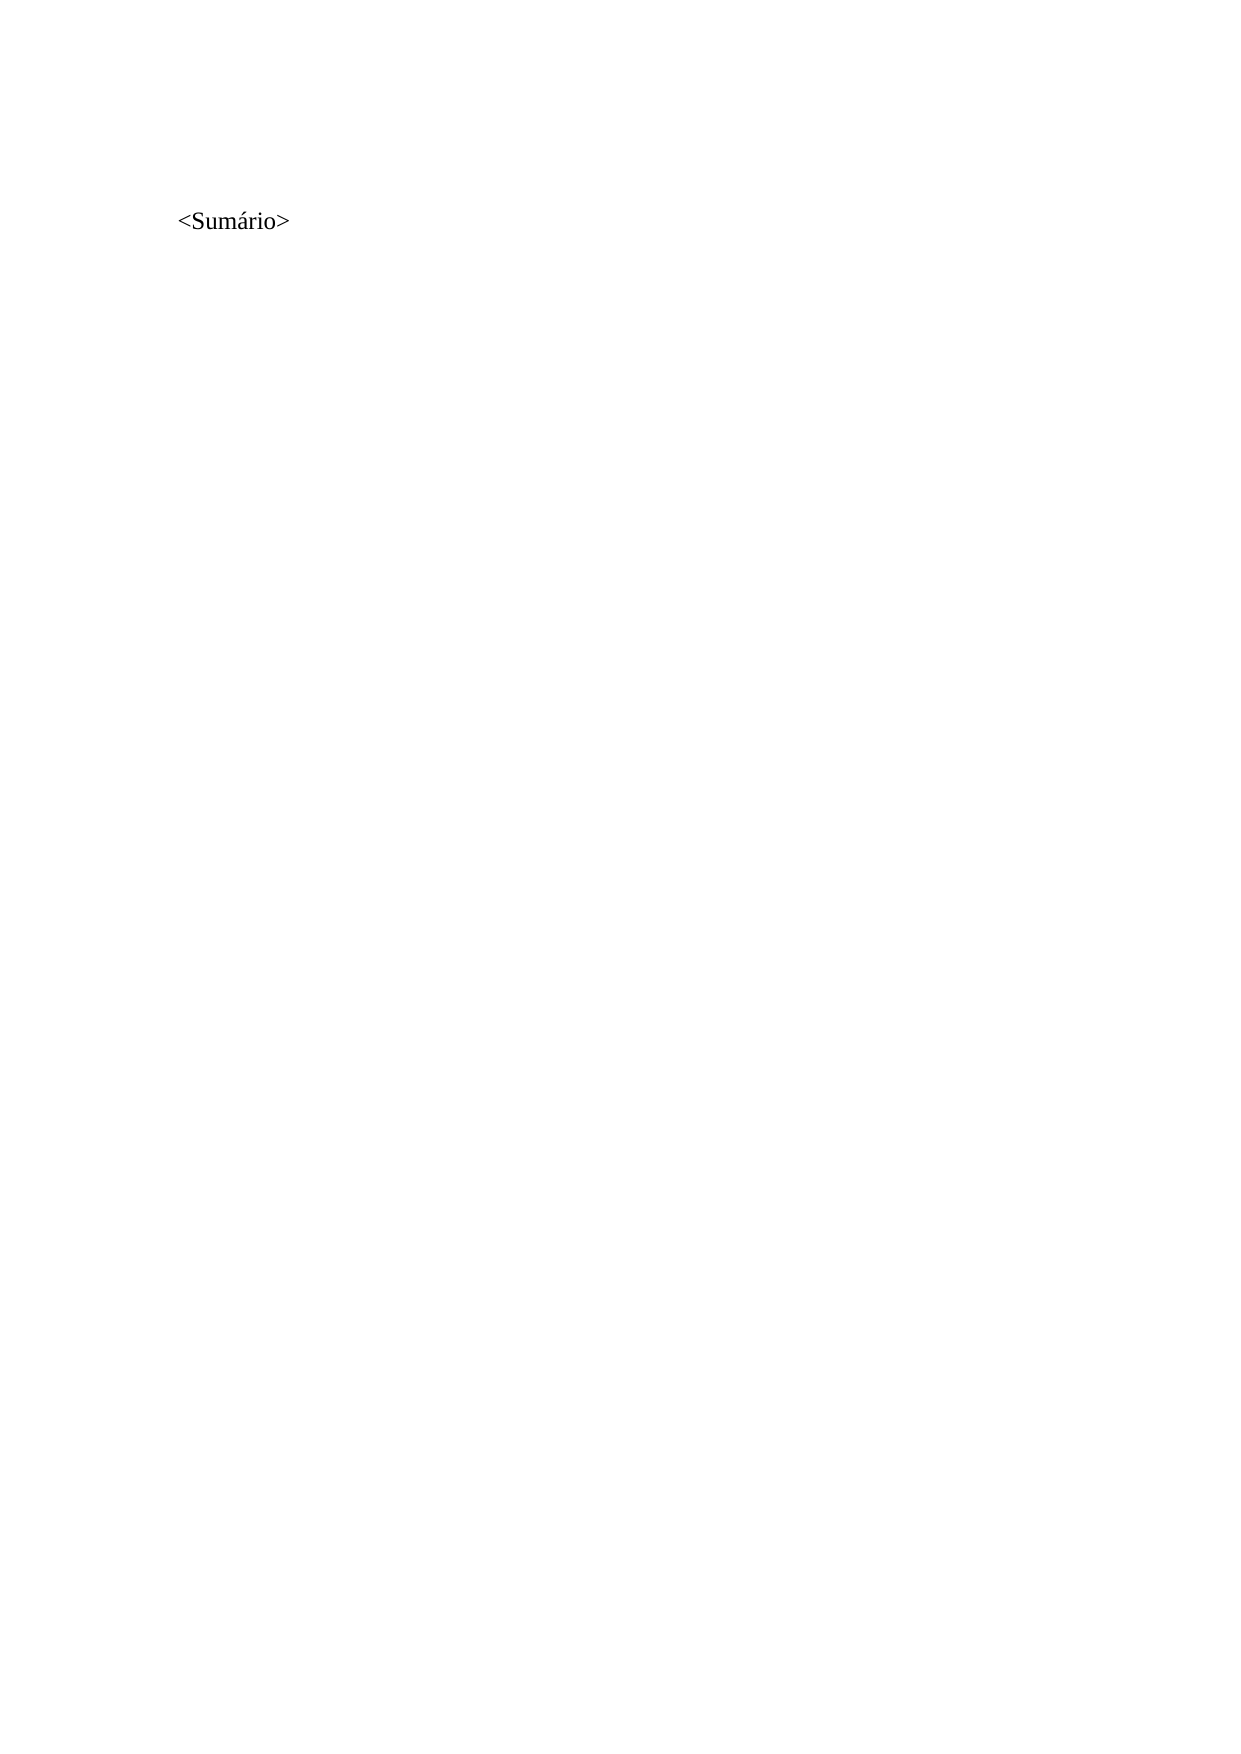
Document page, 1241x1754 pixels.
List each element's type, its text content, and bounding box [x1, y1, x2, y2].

text <Sumário> [177, 206, 1122, 235]
